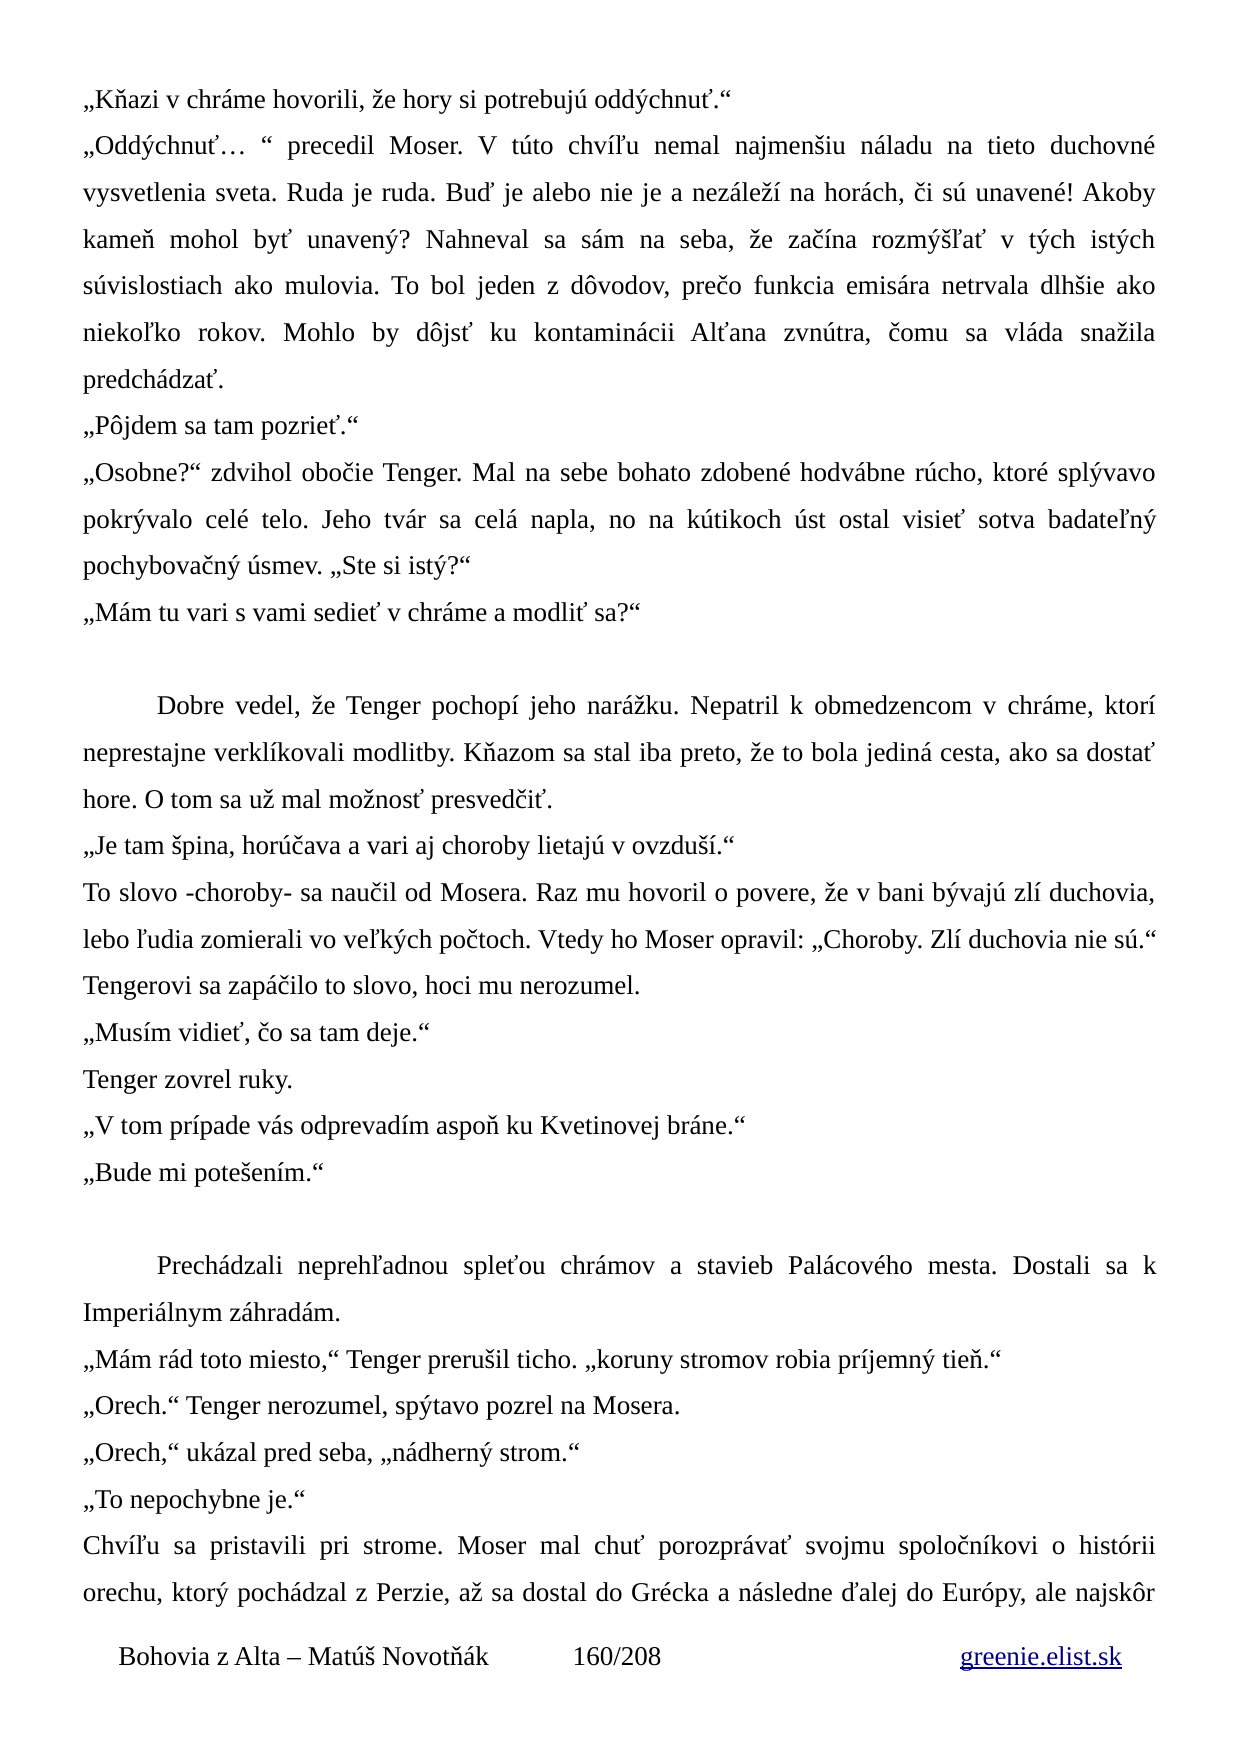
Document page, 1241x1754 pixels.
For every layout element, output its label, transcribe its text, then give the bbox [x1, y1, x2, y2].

text „Oddýchnuť… “ precedil Moser. V túto chvíľu nemal najmenšiu náladu na tieto duchovné vysvetlenia sveta. Ruda je ruda. Buď je alebo nie je a nezáleží na horách, či sú unavené! Akoby kameň mohol byť unavený? Nahneval sa sám na seba, že začína rozmýšľať v tých istých súvislostiach ako mulovia. To bol jeden z dôvodov, prečo funkcia emisára netrvala dlhšie ako niekoľko rokov. Mohlo by dôjsť ku kontaminácii Alťana zvnútra, čomu sa vláda snažila predchádzať. [83, 129, 1157, 394]
text „Bude mi potešením.“ [83, 1156, 1157, 1187]
text Tenger zovrel ruky. [83, 1063, 1157, 1094]
text „Kňazi v chráme hovorili, že hory si potrebujú oddýchnuť.“ [83, 83, 1157, 114]
text Dobre vedel, že Tenger pochopí jeho narážku. Nepatril k obmedzencom v chráme, ktorí neprestajne verklíkovali modlitby. Kňazom sa stal iba preto, že to bola jediná cesta, ako sa dostať hore. O tom sa už mal možnosť presvedčiť. [83, 689, 1157, 814]
text „Orech,“ ukázal pred seba, „nádherný strom.“ [83, 1436, 1157, 1467]
text To slovo -choroby- sa naučil od Mosera. Raz mu hovoril o povere, že v bani bývajú zlí duchovia, lebo ľudia zomierali vo veľkých počtoch. Vtedy ho Moser opravil: „Choroby. Zlí duchovia nie sú.“ Tengerovi sa zapáčilo to slovo, hoci mu nerozumel. [83, 876, 1157, 1001]
text „Osobne?“ zdvihol obočie Tenger. Mal na sebe bohato zdobené hodvábne rúcho, ktoré splývavo pokrývalo celé telo. Jeho tvár sa celá napla, no na kútikoch úst ostal visieť sotva badateľný pochybovačný úsmev. „Ste si istý?“ [83, 456, 1157, 581]
text Prechádzali neprehľadnou spleťou chrámov a stavieb Palácového mesta. Dostali sa k Imperiálnym záhradám. [83, 1249, 1157, 1327]
text „Mám tu vari s vami sedieť v chráme a modliť sa?“ [83, 596, 1157, 627]
text „To nepochybne je.“ [83, 1483, 1157, 1514]
text Chvíľu sa pristavili pri strome. Moser mal chuť porozprávať svojmu spoločníkovi o histórii orechu, ktorý pochádzal z Perzie, až sa dostal do Grécka a následne ďalej do Európy, ale najskôr [83, 1529, 1157, 1607]
text „Orech.“ Tenger nerozumel, spýtavo pozrel na Mosera. [83, 1389, 1157, 1421]
text „Je tam špina, horúčava a vari aj choroby lietajú v ovzduší.“ [83, 829, 1157, 861]
text „V tom prípade vás odprevadím aspoň ku Kvetinovej bráne.“ [83, 1109, 1157, 1141]
text „Pôjdem sa tam pozrieť.“ [83, 409, 1157, 441]
text „Musím vidieť, čo sa tam deje.“ [83, 1016, 1157, 1047]
text „Mám rád toto miesto,“ Tenger prerušil ticho. „koruny stromov robia príjemný tieň.“ [83, 1343, 1157, 1374]
